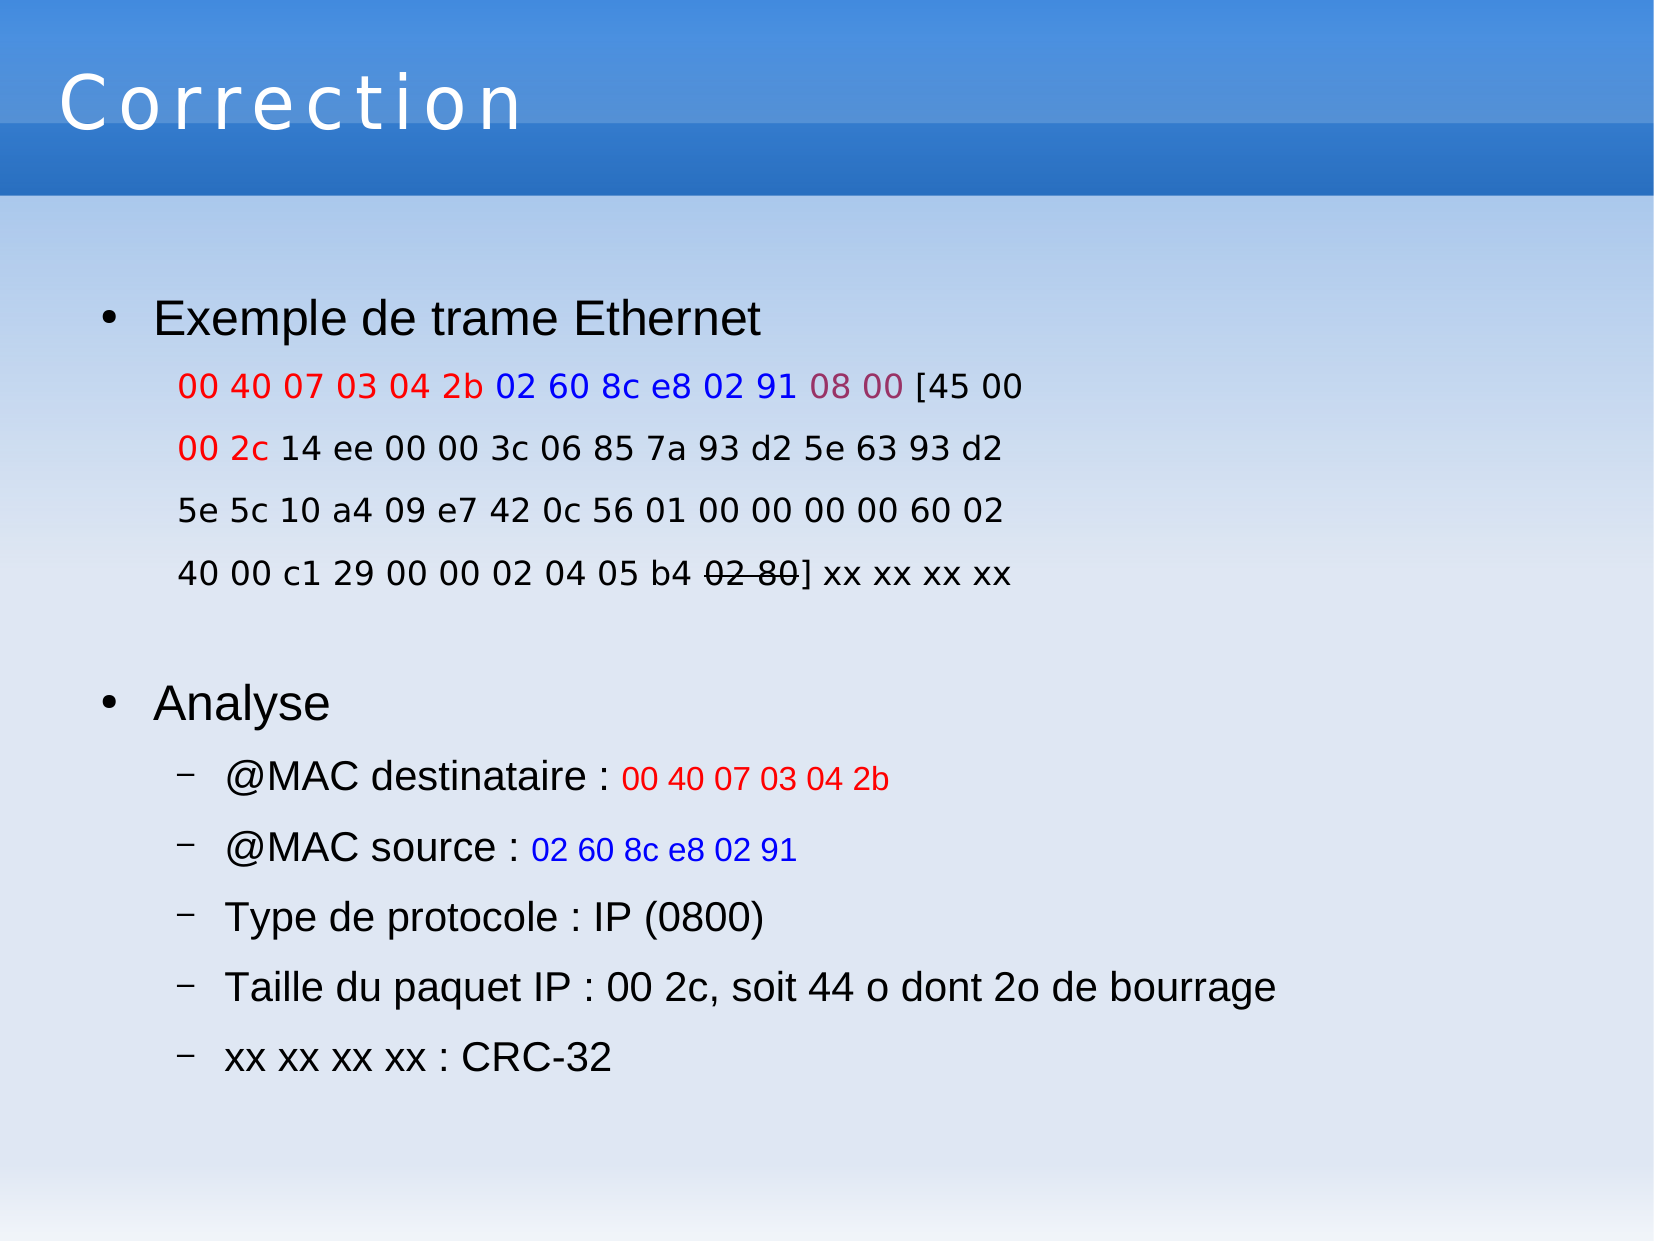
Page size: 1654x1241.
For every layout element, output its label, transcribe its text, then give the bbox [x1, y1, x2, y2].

picture [0, 0, 1654, 1241]
title Correction [59, 29, 1270, 178]
list Exemple de trame Ethernet 00 40 07 03 04 2b 02 60 8c e8 02 91 08 00 [45 00 00 2c 14 ee 00 00 3c 06 85 7a 93 d2 5e 63 93 d2 5e 5c 10 a4 09 e7 42 0c 56 01 00 00 00 00 60 02 40 00 c1 29 00 00 02 04 05 b4 02 80] xx xx xx xx Analyse @MAC destinataire : 00 40 07 03 04 2b @MAC source : 02 60 8c e8 02 91 Type de protocole : IP (0800) Taille du paquet IP : 00 2c, soit 44 o dont 2o de bourrage xx xx xx xx : CRC-32 [82, 290, 1571, 1094]
